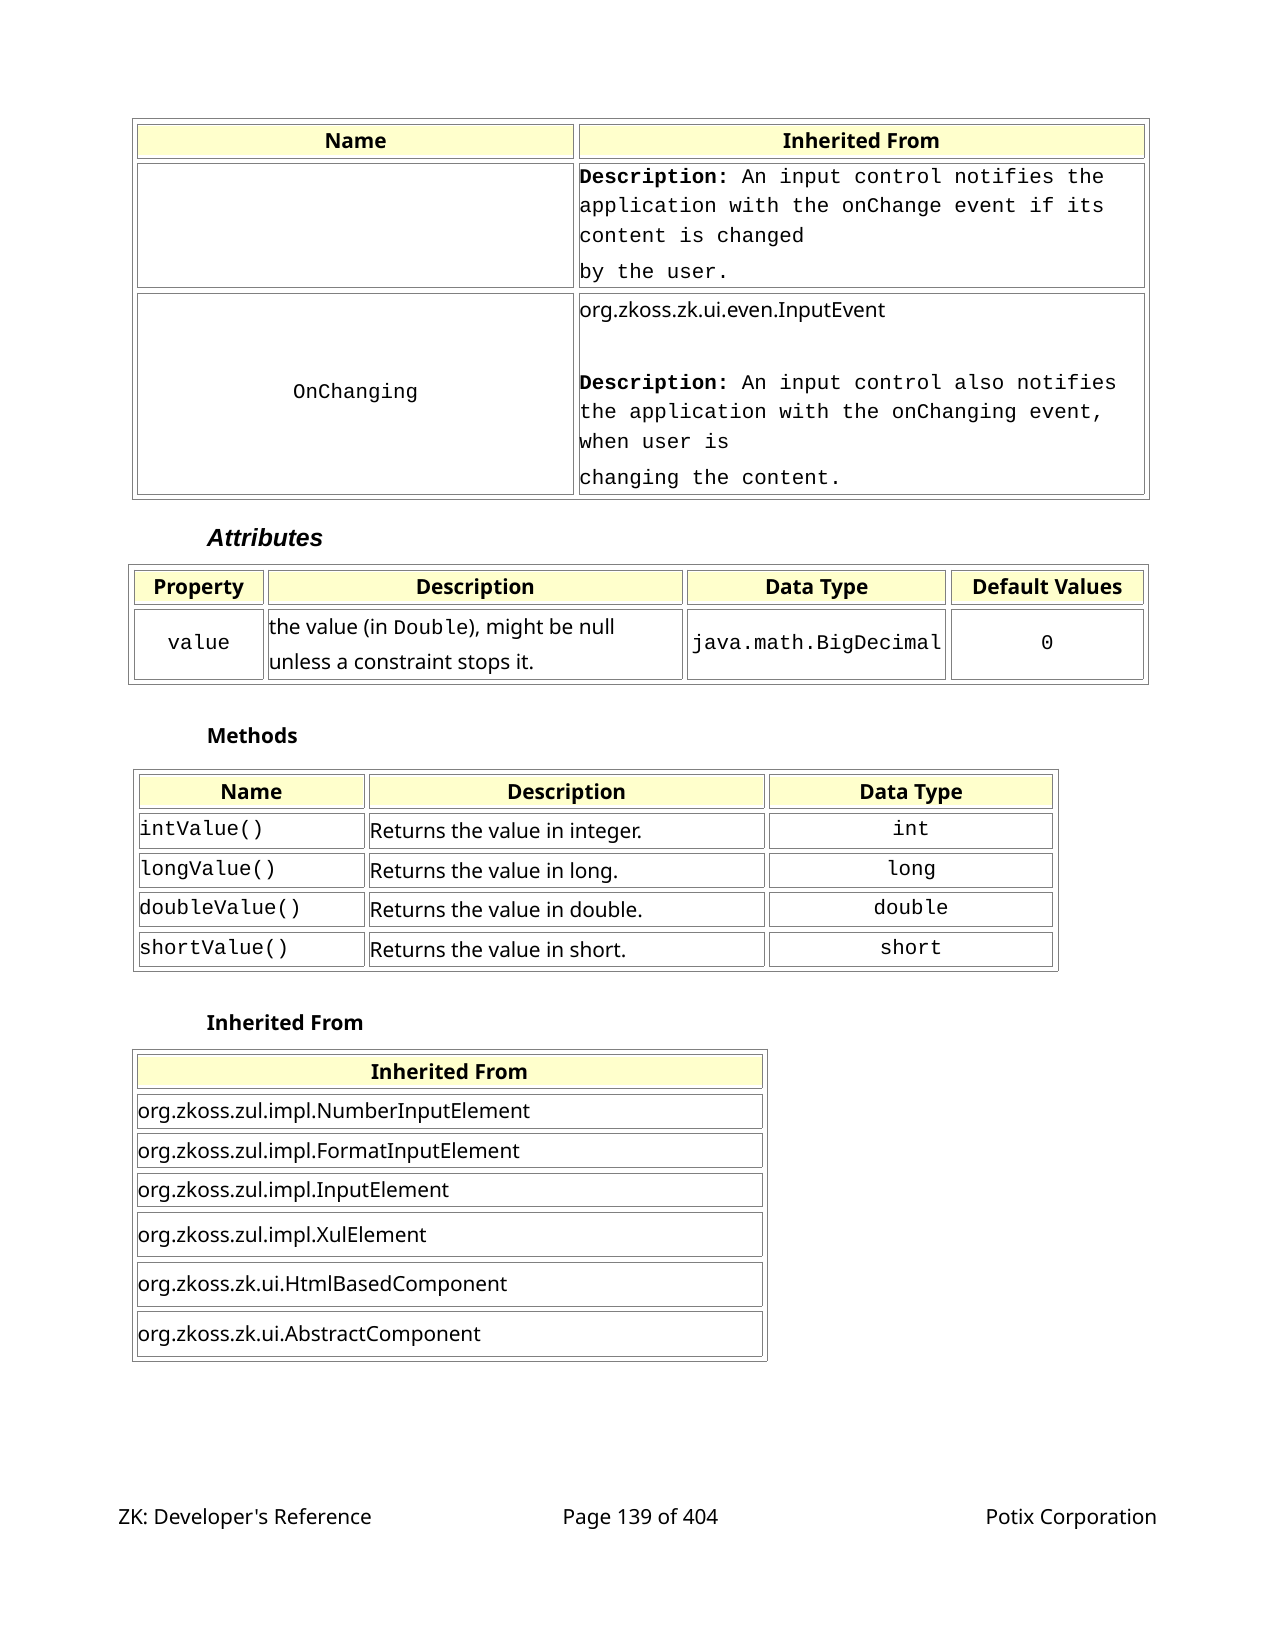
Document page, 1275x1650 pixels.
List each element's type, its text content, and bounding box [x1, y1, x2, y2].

table_header Description [266, 565, 685, 604]
table_cell Returns the value in long. [366, 848, 766, 887]
table_cell [134, 158, 576, 287]
table_header Inherited From [134, 1050, 764, 1088]
table_cell shortValue() [136, 926, 366, 966]
table_header Inherited From [576, 119, 1147, 158]
table_cell org.zkoss.zk.ui.even.InputEvent Description: An input control also notifies the application with the onChanging event, when user is changing the content. [576, 287, 1147, 493]
table_cell org.zkoss.zul.impl.XulElement [134, 1206, 764, 1256]
table_cell OnChanging [134, 287, 576, 493]
table_cell org.zkoss.zul.impl.InputElement [134, 1167, 764, 1206]
table_header Data Type [685, 565, 948, 604]
subtitle Methods [207, 721, 1157, 749]
table_cell Returns the value in short. [366, 926, 766, 966]
table_cell org.zkoss.zul.impl.FormatInputElement [134, 1128, 764, 1167]
table_cell double [766, 887, 1055, 926]
table_cell org.zkoss.zk.ui.HtmlBasedComponent [134, 1256, 764, 1306]
table_header Default Values [948, 565, 1146, 604]
table_header Description [366, 770, 766, 808]
table_cell value [131, 604, 266, 679]
subtitle Attributes [207, 524, 1157, 552]
table_header Property [131, 565, 266, 604]
table_cell Returns the value in integer. [366, 808, 766, 847]
table_cell the value (in Double), might be null unless a constraint stops it. [266, 604, 685, 679]
table_cell 0 [948, 604, 1146, 679]
table_header Name [134, 119, 576, 158]
table_cell Description: An input control notifies the application with the onChange event if its content is changed by the user. [576, 158, 1147, 287]
table_cell Returns the value in double. [366, 887, 766, 926]
table_cell long [766, 848, 1055, 887]
table_cell intValue() [136, 808, 366, 847]
table_cell org.zkoss.zk.ui.AbstractComponent [134, 1306, 764, 1356]
subtitle Inherited From [207, 1008, 1157, 1036]
table_cell java.math.BigDecimal [685, 604, 948, 679]
table_header Data Type [766, 770, 1055, 808]
table_cell org.zkoss.zul.impl.NumberInputElement [134, 1088, 764, 1127]
table_cell longValue() [136, 848, 366, 887]
table_header Name [136, 770, 366, 808]
table_cell doubleValue() [136, 887, 366, 926]
table_cell int [766, 808, 1055, 847]
table_cell short [766, 926, 1055, 966]
